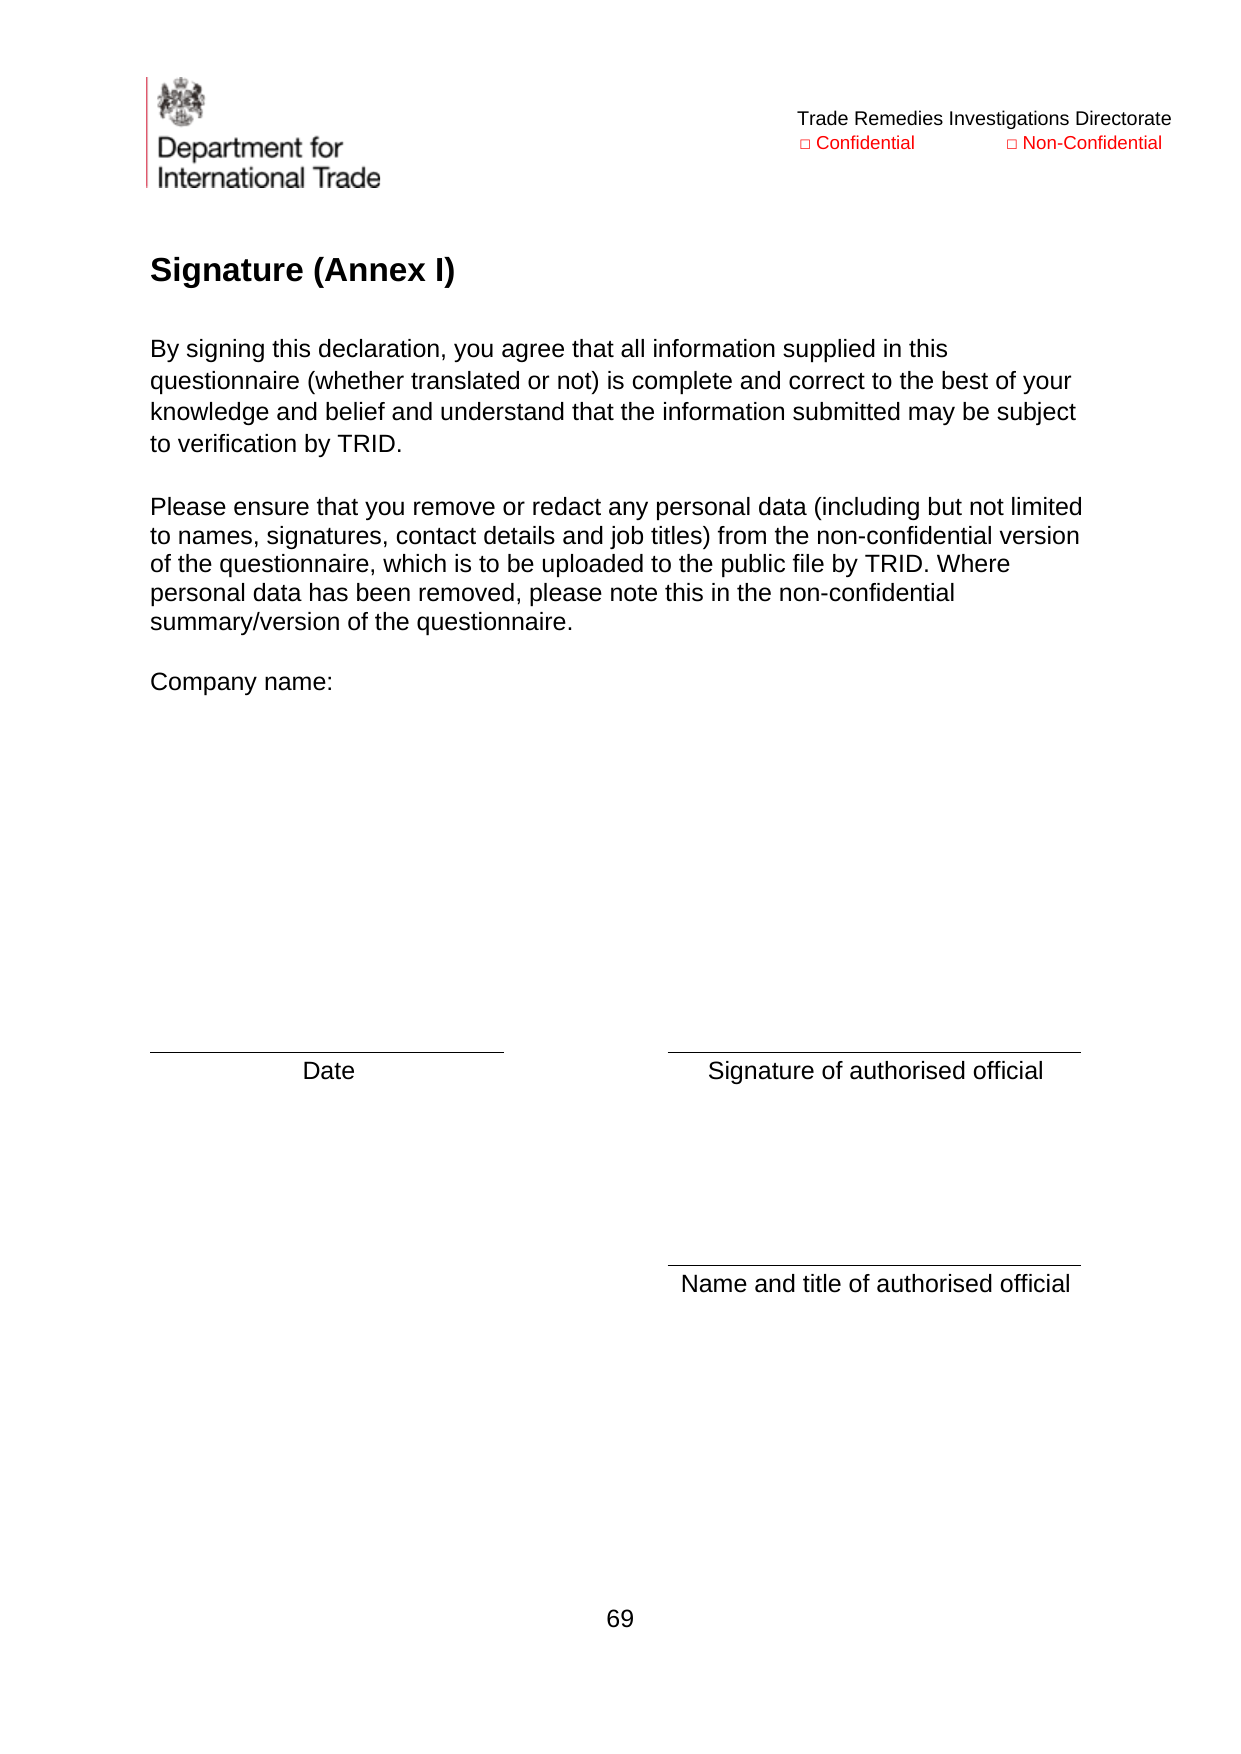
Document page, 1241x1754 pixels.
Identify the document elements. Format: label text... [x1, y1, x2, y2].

table_cell [150, 1265, 504, 1304]
table_cell [504, 1091, 667, 1265]
table_cell Signature of authorised official [668, 1053, 1081, 1091]
text Company name: [150, 667, 1090, 696]
text Please ensure that you remove or redact any personal data (including but not limited to names, signatures, contact details and job titles) from the non-confidential version of the questionnaire, which is to be uploaded to the public file by TRID. Where personal data has been removed, please note this in the non-confidential summary/version of the questionnaire. [150, 492, 1090, 636]
table_cell [504, 1265, 667, 1304]
table_header [504, 920, 667, 1052]
text By signing this declaration, you agree that all information supplied in this questionnaire (whether translated or not) is complete and correct to the best of your knowledge and belief and understand that the information submitted may be subject to verification by TRID. [150, 334, 1090, 458]
table_cell [504, 1052, 667, 1091]
table_cell Name and title of authorised official [668, 1266, 1081, 1304]
table_header [668, 920, 1081, 1052]
table_cell Date [150, 1053, 504, 1091]
table_header [150, 920, 504, 1052]
subtitle Signature (Annex I) [150, 250, 1090, 330]
table_cell [150, 1091, 504, 1265]
table_cell [668, 1091, 1081, 1265]
